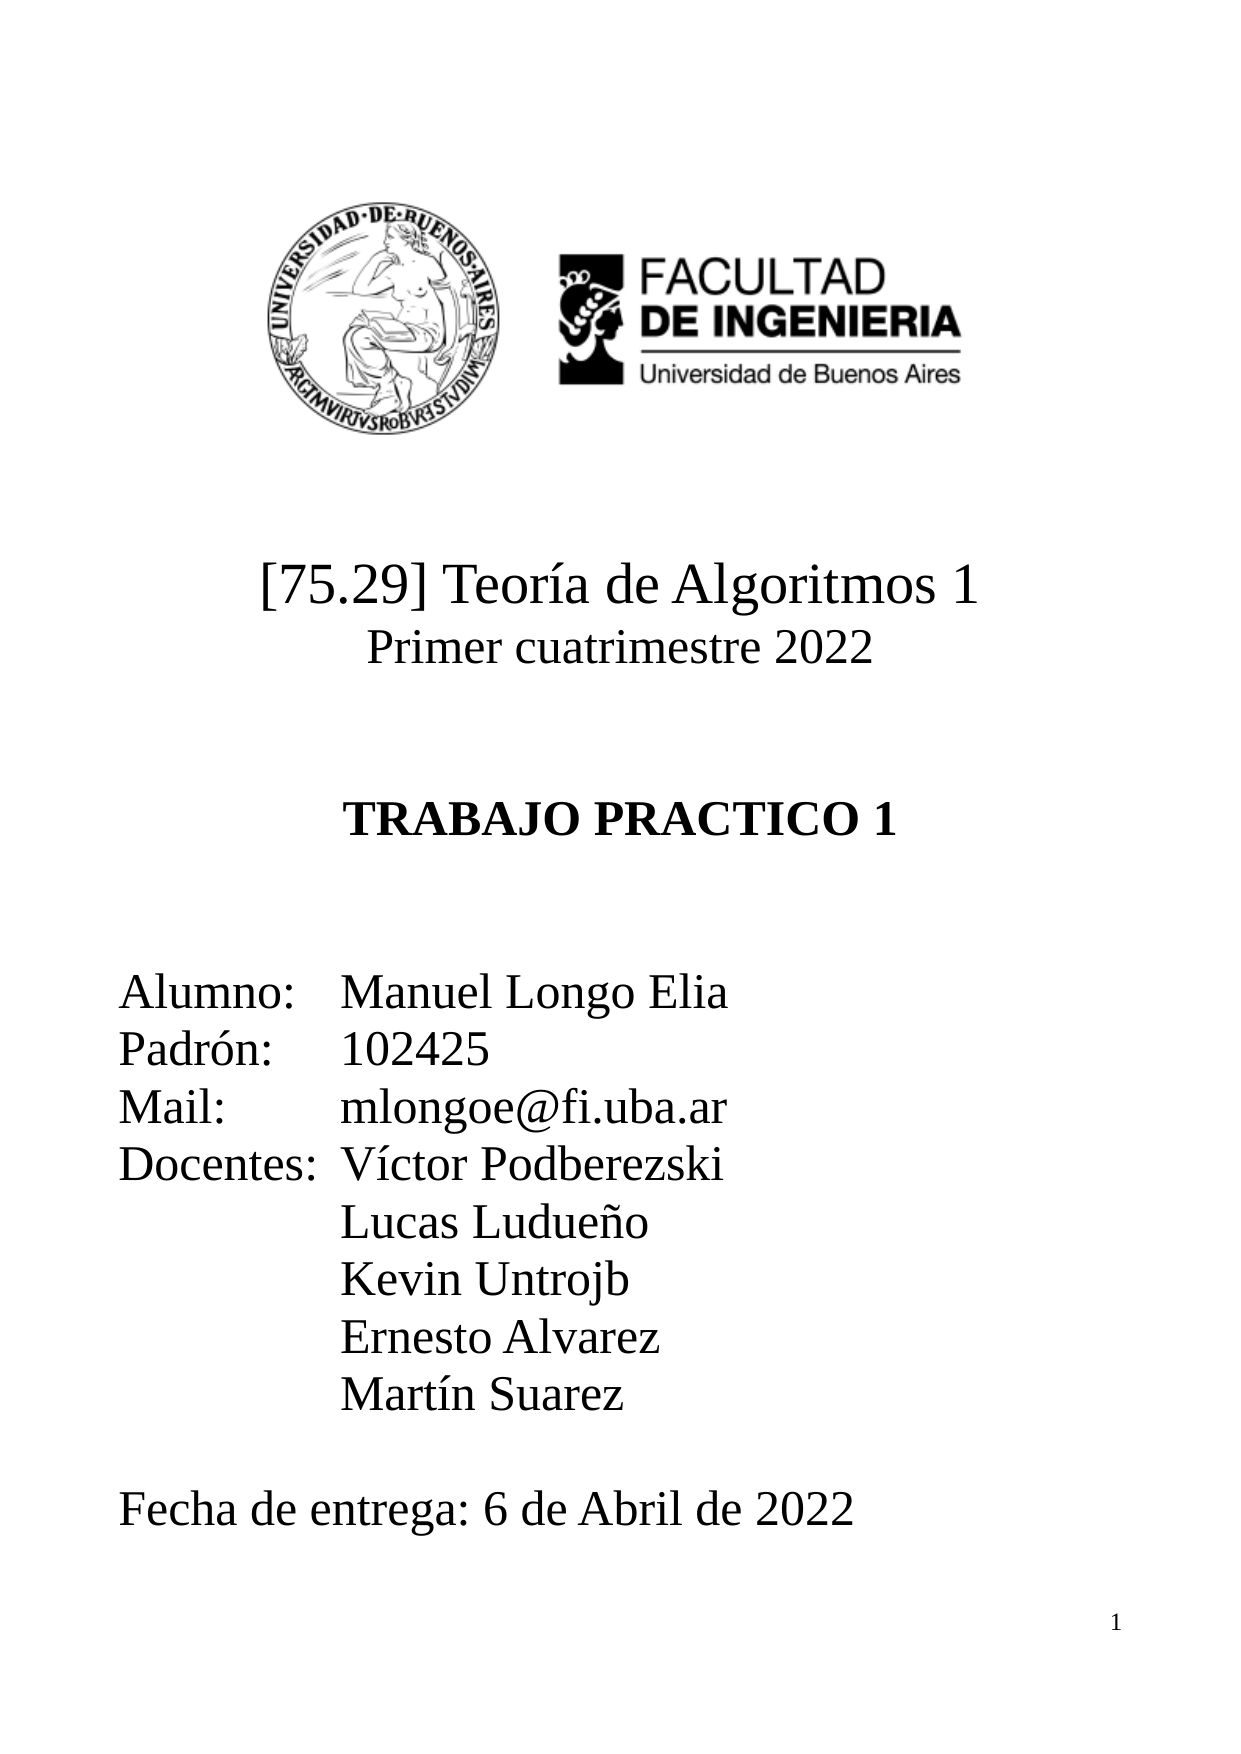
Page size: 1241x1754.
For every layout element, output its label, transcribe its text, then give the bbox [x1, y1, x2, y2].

text [75.29] Teoría de Algoritmos 1 [118, 549, 1122, 616]
text Primer cuatrimestre 2022 [118, 616, 1122, 674]
text Ernesto Alvarez [118, 1306, 1122, 1364]
text Martín Suarez [118, 1364, 1122, 1421]
text TRABAJO PRACTICO 1 [118, 789, 1122, 846]
text Lucas Ludueño [118, 1191, 1122, 1249]
picture [257, 187, 967, 449]
text Alumno: Manuel Longo Elia [118, 961, 1122, 1019]
text Kevin Untrojb [118, 1249, 1122, 1306]
text Docentes: Víctor Podberezski [118, 1134, 1122, 1191]
text Fecha de entrega: 6 de Abril de 2022 [118, 1479, 1122, 1536]
text Padrón: 102425 [118, 1019, 1122, 1076]
text Mail: mlongoe@fi.uba.ar [118, 1076, 1122, 1134]
